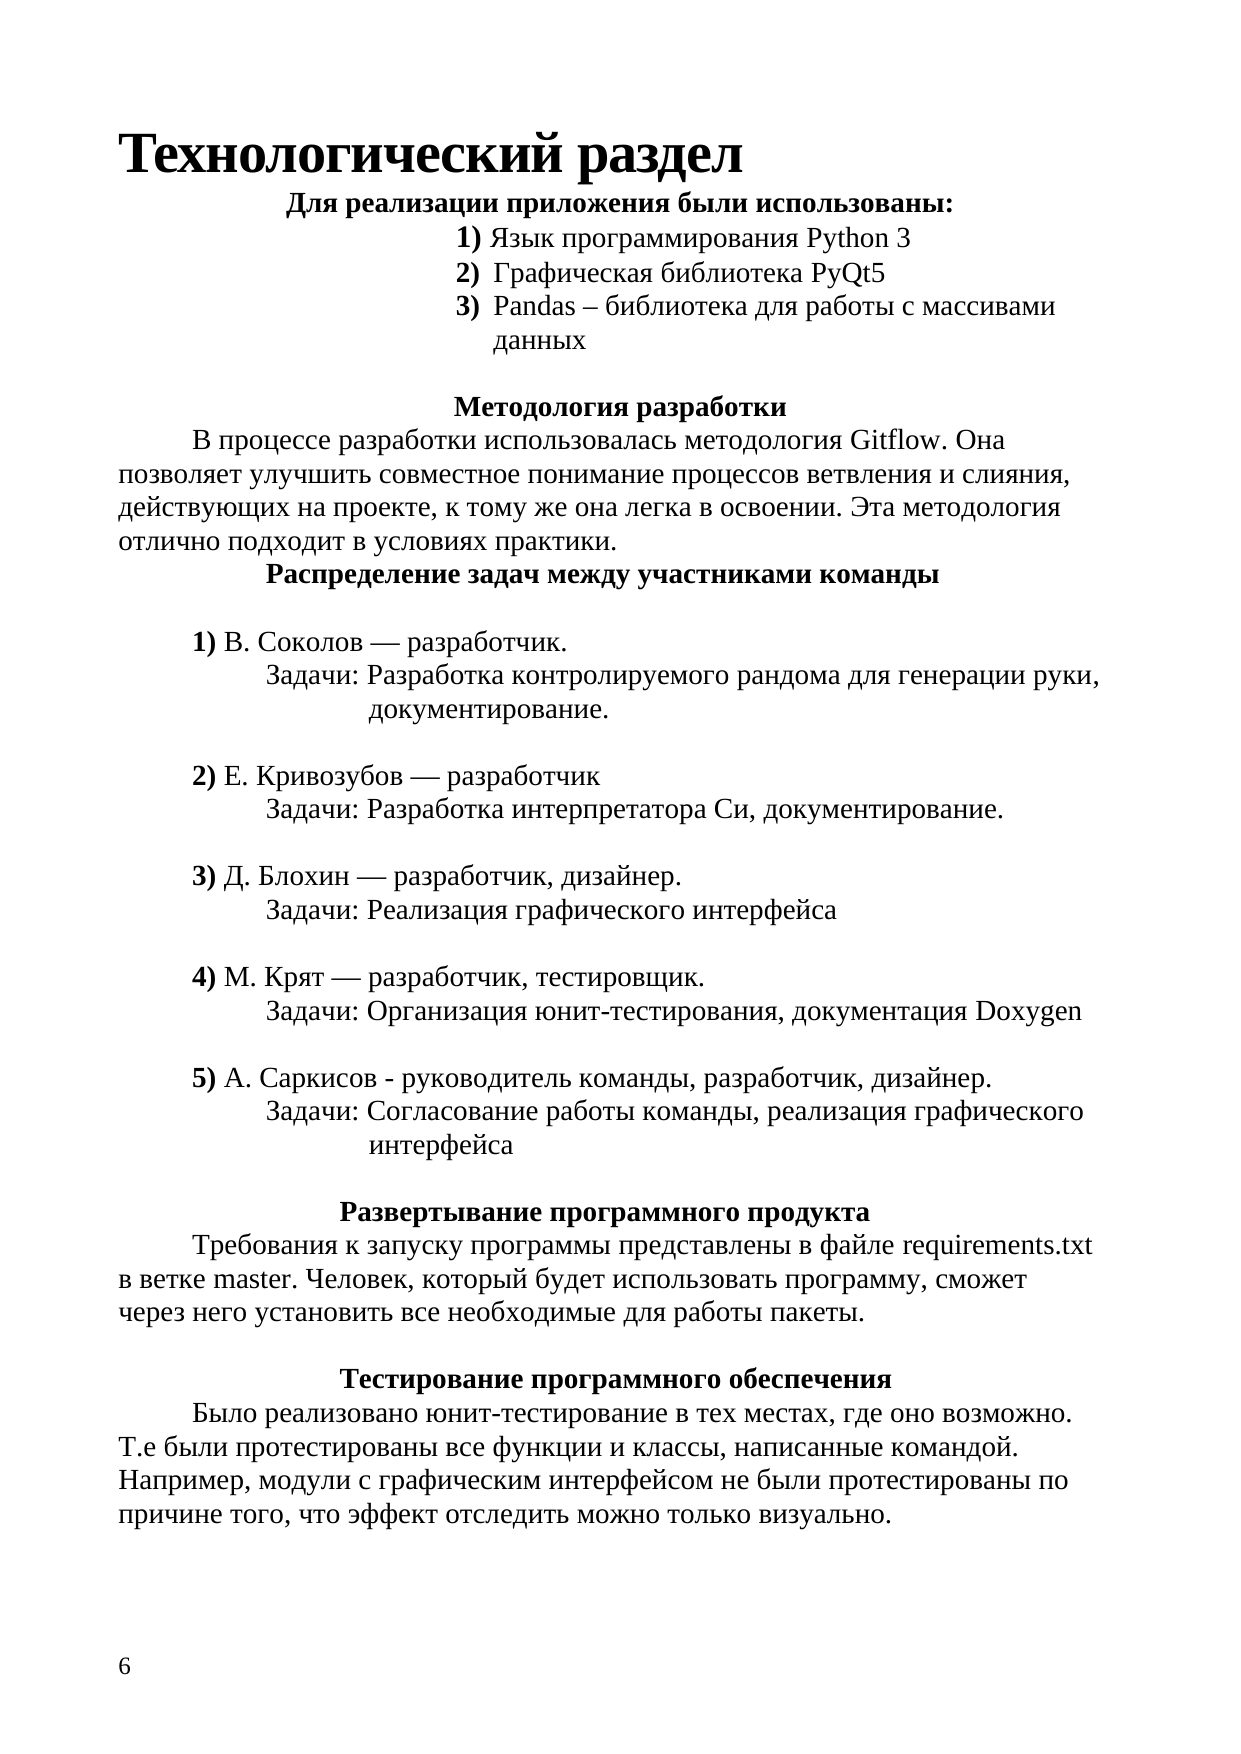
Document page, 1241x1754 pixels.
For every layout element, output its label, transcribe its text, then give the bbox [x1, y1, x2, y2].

text Было реализовано юнит-тестирование в тех местах, где оно возможно. [118, 1395, 1122, 1429]
text Методология разработки [118, 389, 1122, 422]
text Распределение задач между участниками команды [118, 557, 1122, 590]
text Задачи: Разработка интерпретатора Си, документирование. [118, 791, 1122, 825]
text 1) В. Соколов — разработчик. [118, 624, 1122, 657]
text Развертывание программного продукта [118, 1194, 1122, 1227]
text в ветке master. Человек, который будет использовать программу, сможет [118, 1261, 1122, 1294]
text через него установить все необходимые для работы пакеты. [118, 1294, 1122, 1328]
subtitle Т.е были протестированы все функции и классы, написанные командой. Например, модули с графическим интерфейсом не были протестированы по причине того, что эффект отследить можно только визуально. [118, 1429, 1122, 1529]
list Pandas – библиотека для работы с массивами данных [456, 288, 1122, 355]
text Задачи: Разработка контролируемого рандома для генерации руки, документирование. [118, 657, 1122, 724]
text Требования к запуску программы представлены в файле requirements.txt [118, 1227, 1122, 1261]
text Задачи: Согласование работы команды, реализация графического интерфейса [118, 1093, 1122, 1160]
text 3) Д. Блохин — разработчик, дизайнер. [118, 858, 1122, 892]
text 5) А. Саркисов - руководитель команды, разработчик, дизайнер. [118, 1060, 1122, 1093]
text Задачи: Реализация графического интерфейса [118, 892, 1122, 926]
text Для реализации приложения были использованы: [118, 185, 1122, 219]
text Задачи: Организация юнит-тестирования, документация Doxygen [118, 993, 1122, 1026]
text 4) М. Крят — разработчик, тестировщик. [118, 959, 1122, 993]
text Тестирование программного обеспечения [118, 1362, 1122, 1395]
text 2) Е. Кривозубов — разработчик [118, 758, 1122, 791]
text В процессе разработки использовалась методология Gitflow. Она позволяет улучшить совместное понимание процессов ветвления и слияния, действующих на проекте, к тому же она легка в освоении. Эта методология отлично подходит в условиях практики. [118, 422, 1122, 557]
title Технологический раздел [118, 118, 1122, 185]
list Графическая библиотека PyQt5 [456, 255, 1122, 288]
list 1) Язык программирования Python 3 [418, 219, 1122, 255]
